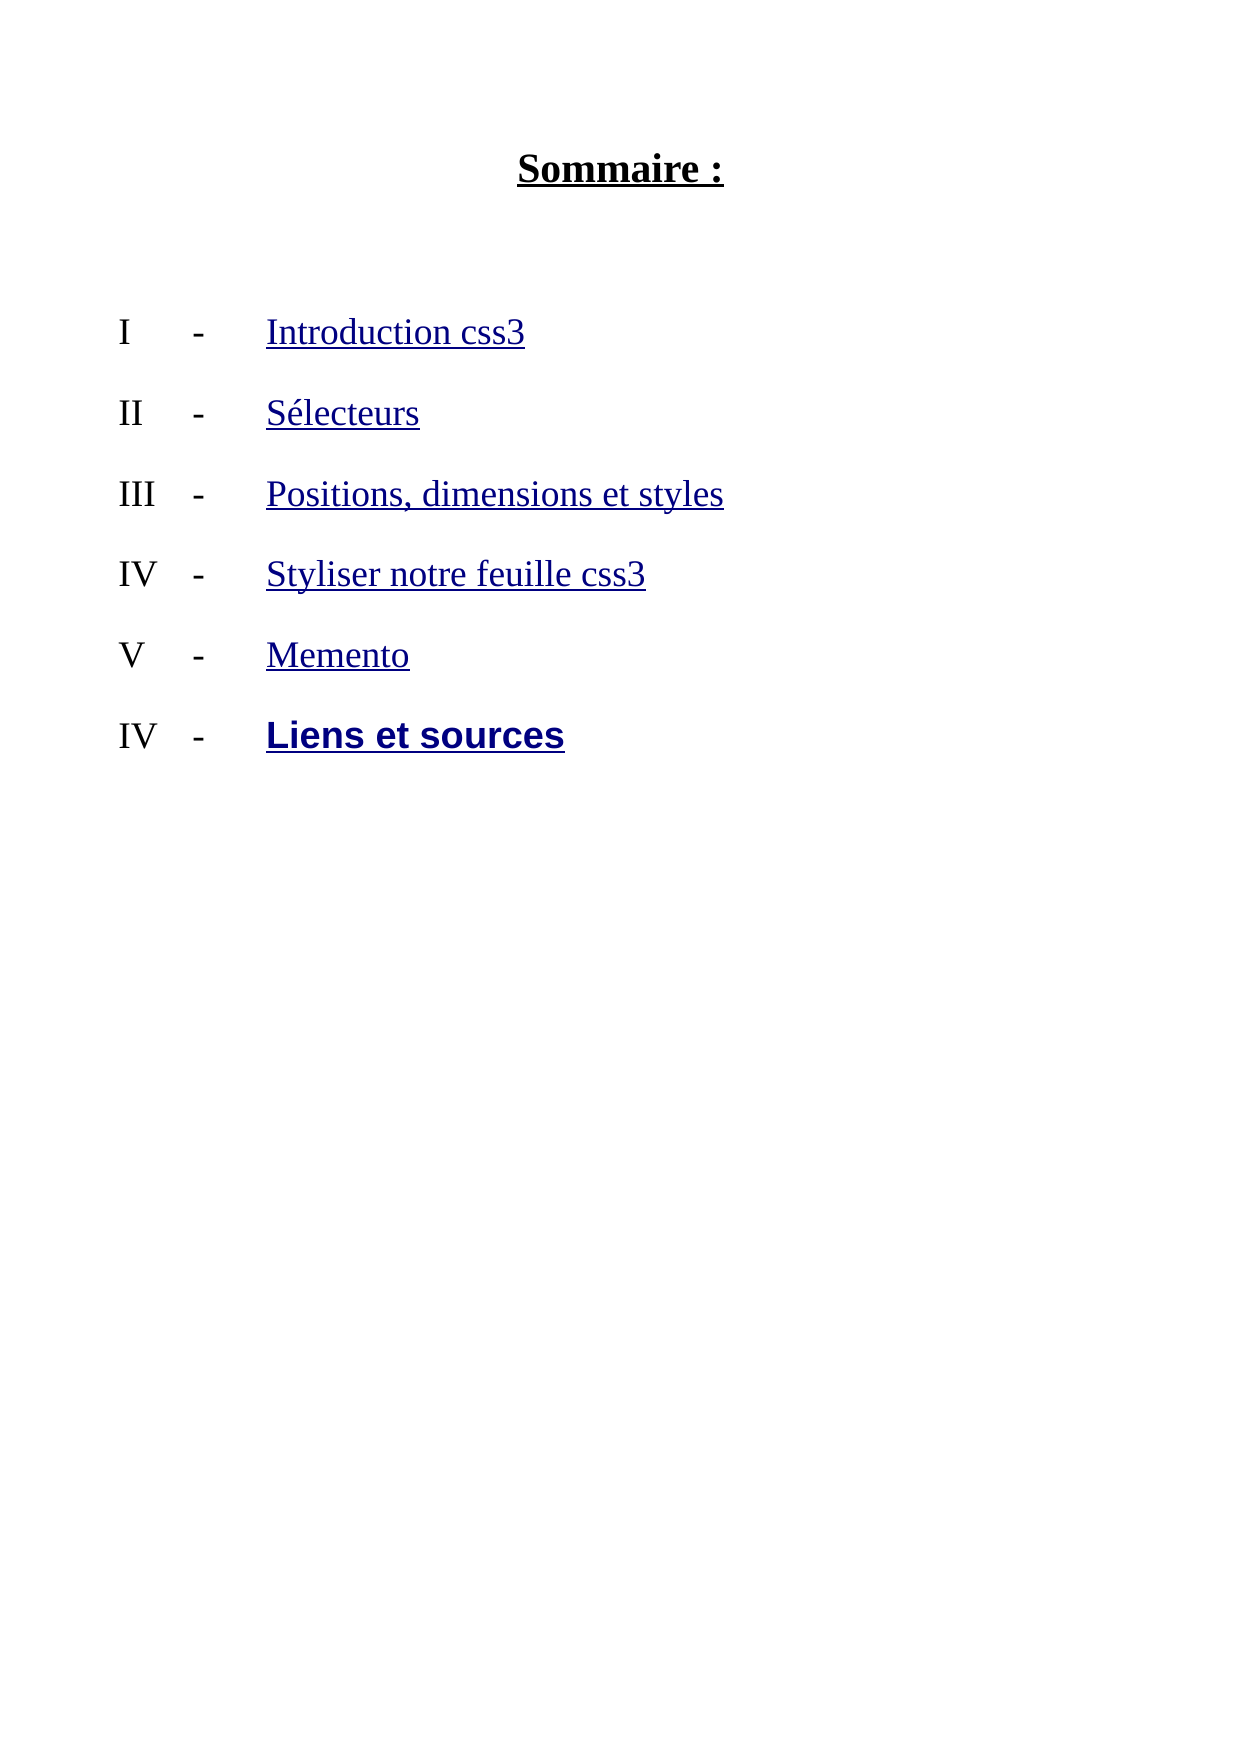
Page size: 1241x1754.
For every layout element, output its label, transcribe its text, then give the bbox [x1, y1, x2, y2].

subtitle I - Introduction css3 [118, 310, 1122, 353]
subtitle IV - Styliser notre feuille css3 [118, 552, 1122, 595]
subtitle V - Memento [118, 632, 1122, 675]
subtitle Sommaire : [118, 143, 1122, 191]
subtitle III - Positions, dimensions et styles [118, 471, 1122, 514]
subtitle IV - Liens et sources [118, 713, 1122, 757]
subtitle II - Sélecteurs [118, 390, 1122, 433]
